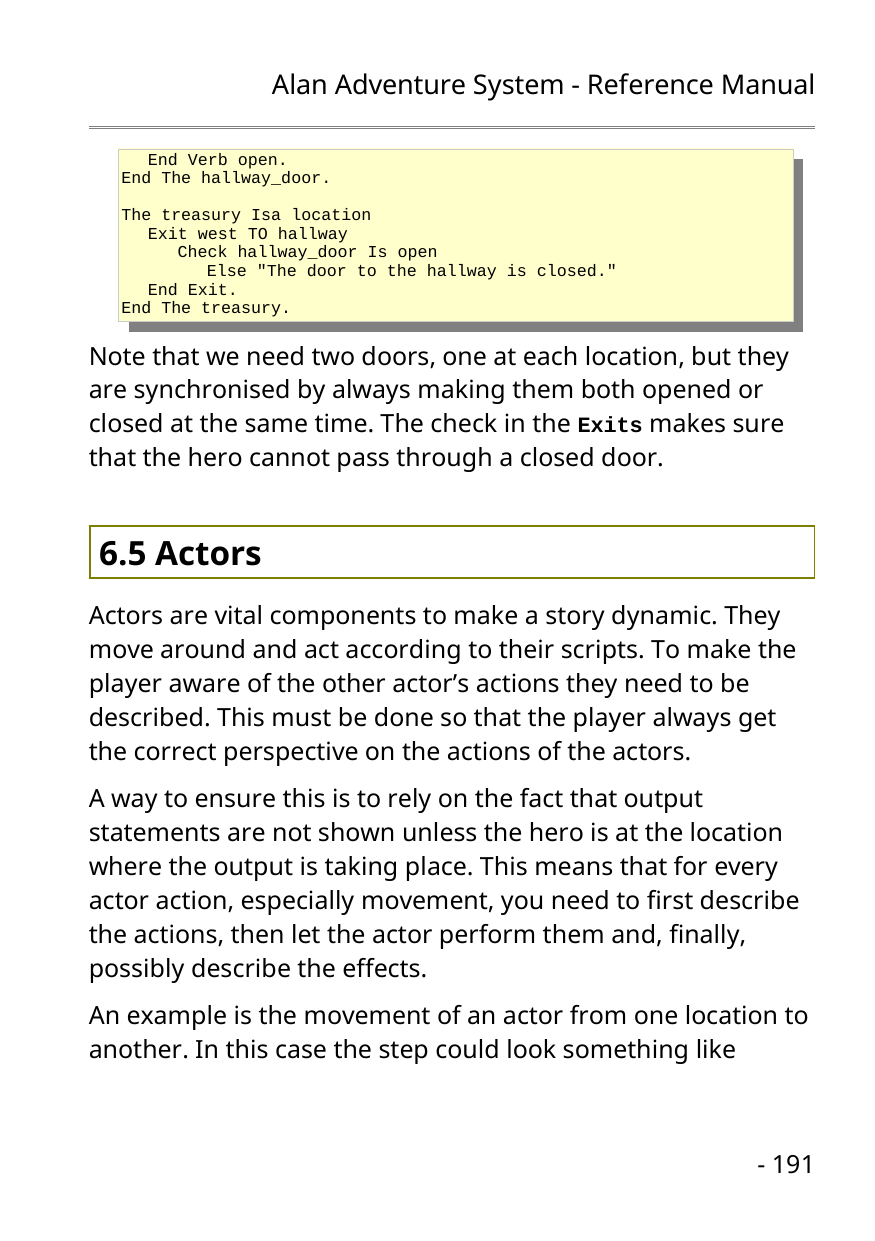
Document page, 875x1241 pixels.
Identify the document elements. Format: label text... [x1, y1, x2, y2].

text A way to ensure this is to rely on the fact that output statements are not shown unless the hero is at the location where the output is taking place. This means that for every actor action, especially movement, you need to first describe the actions, then let the actor perform them and, finally, possibly describe the ef­fects. [88, 781, 815, 985]
text End Verb open. End The hallway_door. [119, 150, 793, 186]
text Actors are vital components to make a story dynamic. They move around and act according to their scripts. To make the player aware of the other actor’s actions they need to be described. This must be done so that the player always get the correct perspective on the actions of the actors. [88, 598, 815, 768]
text An example is the movement of an actor from one location to another. In this case the step could look something like [88, 998, 815, 1066]
text The treasury Isa location Exit west TO hallway Check hallway_door Is open Else "The door to the hallway is closed." End Exit. End The treasury. [119, 204, 793, 321]
text Note that we need two doors, one at each location, but they are synchronised by always making them both opened or closed at the same time. The check in the Exits makes sure that the hero cannot pass through a closed door. [88, 338, 815, 474]
subtitle Actors [91, 527, 814, 577]
